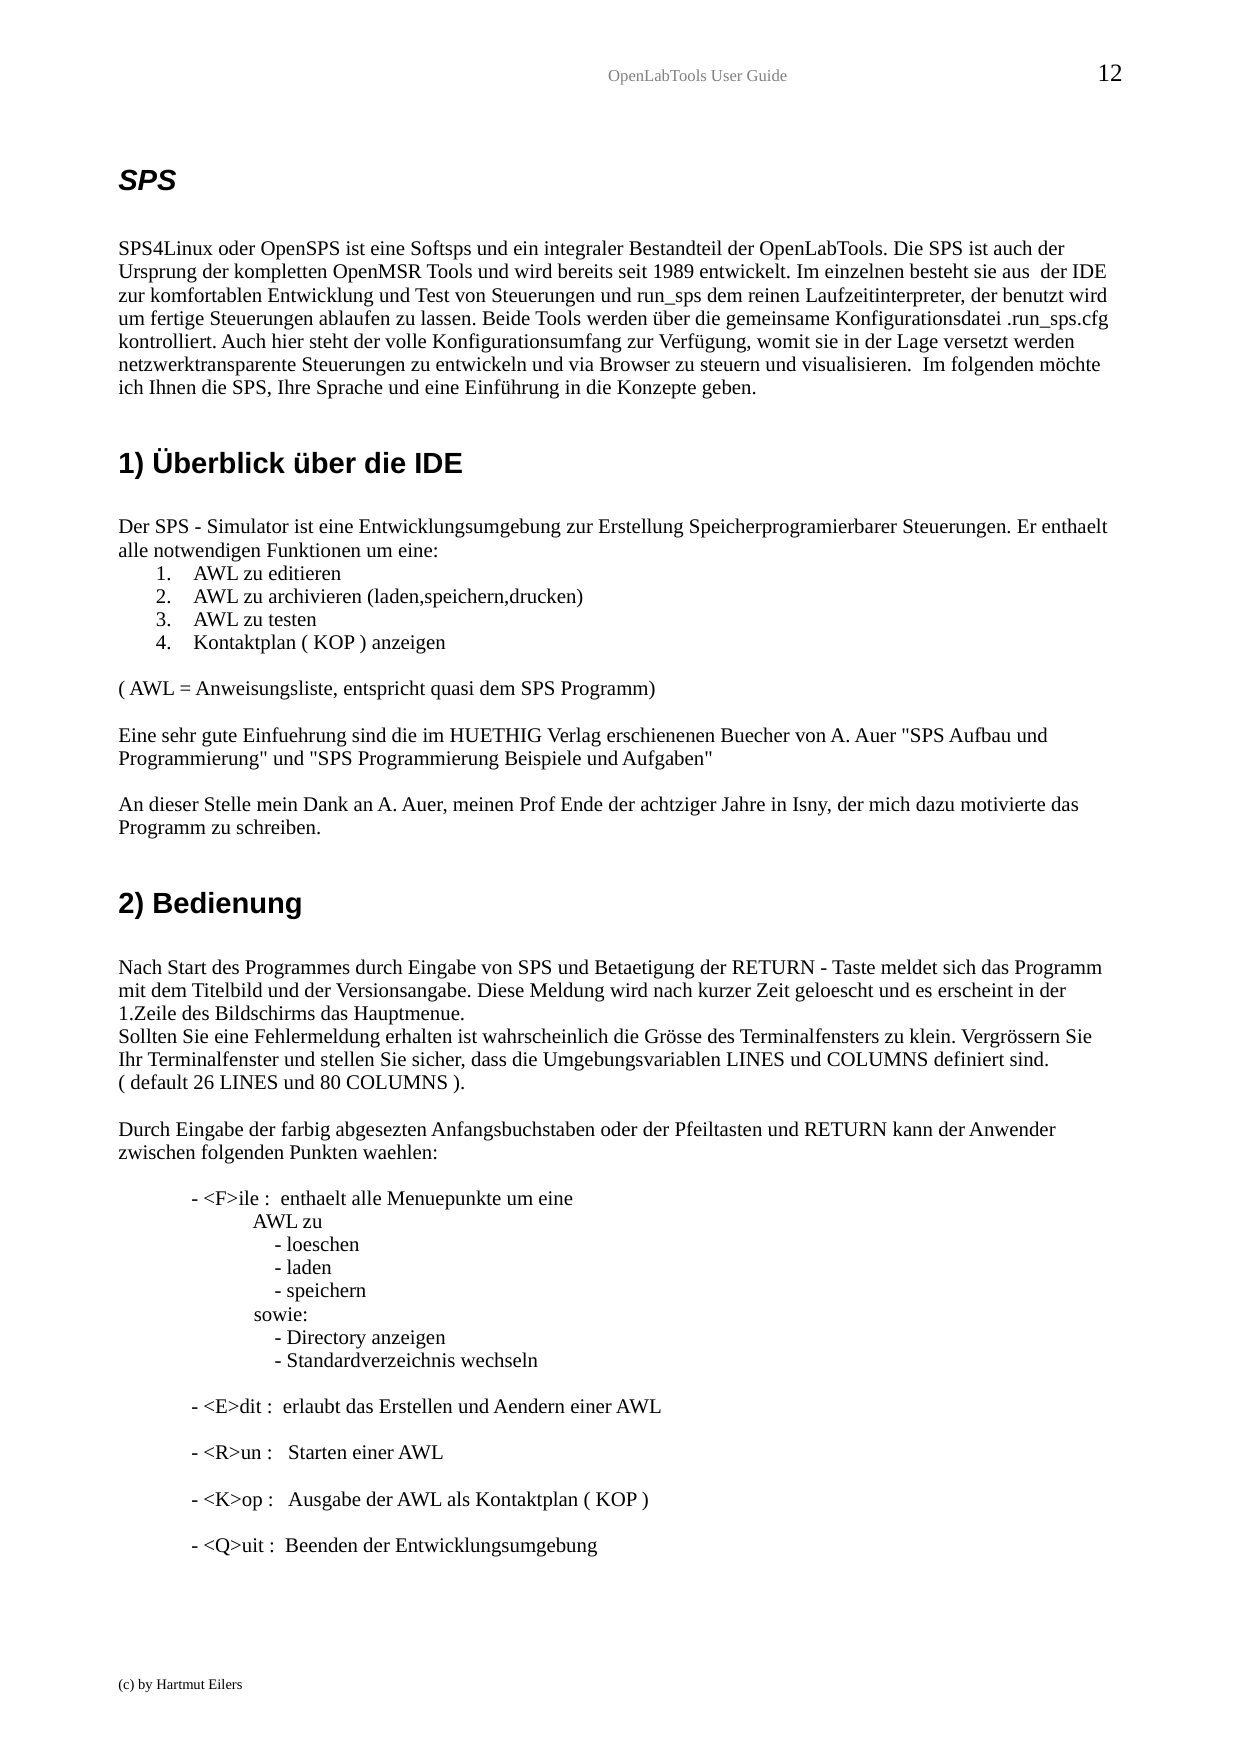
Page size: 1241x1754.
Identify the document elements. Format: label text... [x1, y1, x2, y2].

text Der SPS - Simulator ist eine Entwicklungsumgebung zur Erstellung Speicherprogramierbarer Steuerungen. Er enthaelt alle notwendigen Funktionen um eine: [118, 515, 1122, 562]
subtitle 2) Bedienung [118, 887, 1122, 920]
text Nach Start des Programmes durch Eingabe von SPS und Betaetigung der RETURN - Taste meldet sich das Programm mit dem Titelbild und der Versionsangabe. Diese Meldung wird nach kurzer Zeit geloescht und es erscheint in der 1.Zeile des Bildschirms das Hauptmenue. Sollten Sie eine Fehlermeldung erhalten ist wahrscheinlich die Grösse des Terminalfensters zu klein. Vergrössern Sie Ihr Terminalfenster und stellen Sie sicher, dass die Umgebungsvariablen LINES und COLUMNS definiert sind. ( default 26 LINES und 80 COLUMNS ). Durch Eingabe der farbig abgesezten Anfangsbuchstaben oder der Pfeiltasten und RETURN kann der Anwender zwischen folgenden Punkten waehlen: [118, 956, 1122, 1164]
text - <R>un : Starten einer AWL [118, 1441, 1122, 1464]
text - loeschen [118, 1233, 1122, 1256]
list AWL zu archivieren (laden,speichern,drucken) [156, 585, 1122, 608]
text sowie: [118, 1302, 1122, 1326]
text - <F>ile : enthaelt alle Menuepunkte um eine [118, 1187, 1122, 1210]
subtitle 1) Überblick über die IDE [118, 447, 1122, 480]
list Kontaktplan ( KOP ) anzeigen [156, 631, 1122, 654]
text ( AWL = Anweisungsliste, entspricht quasi dem SPS Programm) [118, 677, 1122, 700]
text - Standardverzeichnis wechseln [118, 1349, 1122, 1372]
text - laden [118, 1256, 1122, 1279]
text AWL zu [118, 1210, 1122, 1233]
list AWL zu testen [156, 608, 1122, 631]
list AWL zu editieren [156, 562, 1122, 585]
text - <Q>uit : Beenden der Entwicklungsumgebung [118, 1534, 1122, 1557]
subtitle SPS [118, 164, 1122, 197]
text An dieser Stelle mein Dank an A. Auer, meinen Prof Ende der achtziger Jahre in Isny, der mich dazu motivierte das Programm zu schreiben. [118, 793, 1122, 839]
text - Directory anzeigen [118, 1326, 1122, 1349]
text - speichern [118, 1279, 1122, 1302]
text - <K>op : Ausgabe der AWL als Kontaktplan ( KOP ) [118, 1487, 1122, 1511]
text Eine sehr gute Einfuehrung sind die im HUETHIG Verlag erschienenen Buecher von A. Auer "SPS Aufbau und Programmierung" und "SPS Programmierung Beispiele und Aufgaben" [118, 723, 1122, 770]
text - <E>dit : erlaubt das Erstellen und Aendern einer AWL [118, 1395, 1122, 1418]
text SPS4Linux oder OpenSPS ist eine Softsps und ein integraler Bestandteil der OpenLabTools. Die SPS ist auch der Ursprung der kompletten OpenMSR Tools und wird bereits seit 1989 entwickelt. Im einzelnen besteht sie aus der IDE zur komfortablen Entwicklung und Test von Steuerungen und run_sps dem reinen Laufzeitinterpreter, der benutzt wird um fertige Steuerungen ablaufen zu lassen. Beide Tools werden über die gemeinsame Konfigurationsdatei .run_sps.cfg kontrolliert. Auch hier steht der volle Konfigurationsumfang zur Verfügung, womit sie in der Lage versetzt werden netzwerktransparente Steuerungen zu entwickeln und via Browser zu steuern und visualisieren. Im folgenden möchte ich Ihnen die SPS, Ihre Sprache und eine Einführung in die Konzepte geben. [118, 237, 1122, 399]
